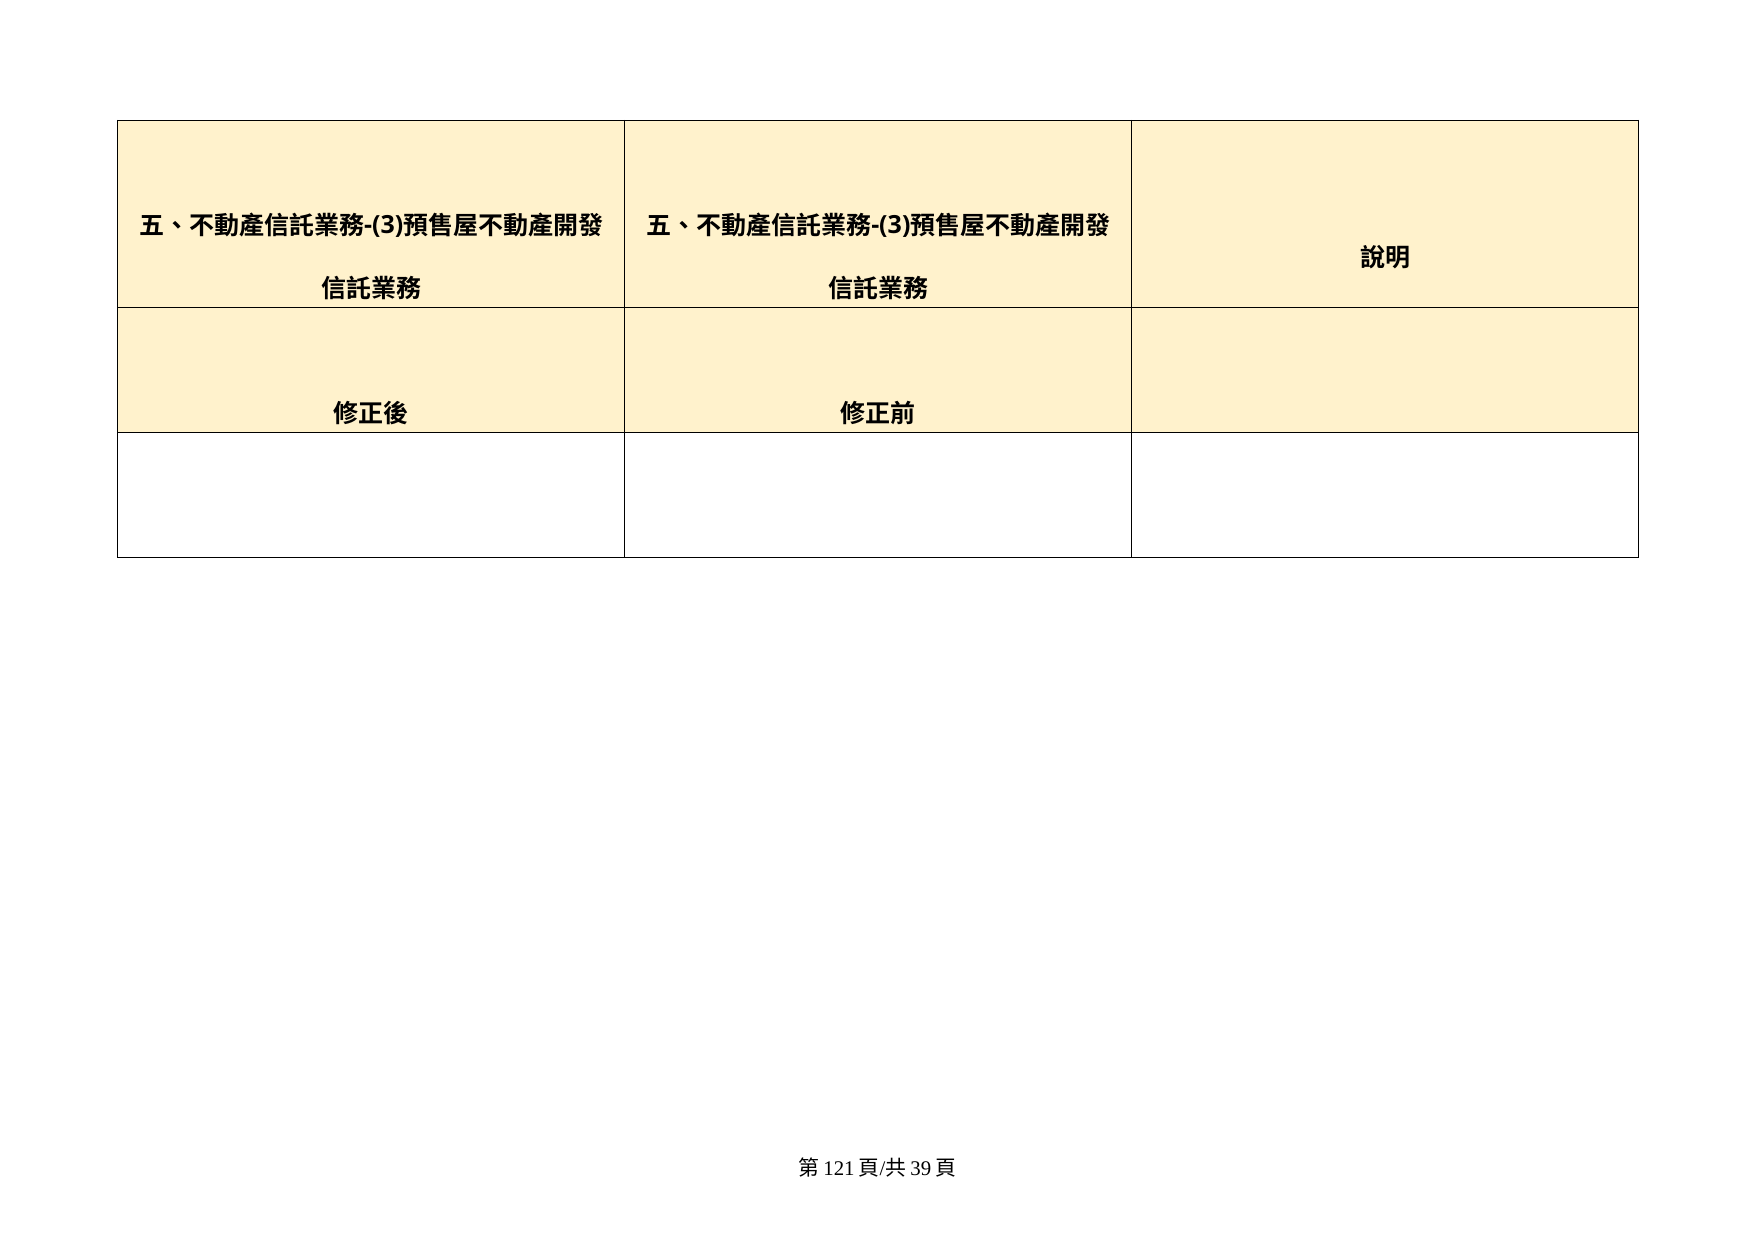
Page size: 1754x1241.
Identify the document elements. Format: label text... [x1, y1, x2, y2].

table_header 說明 [1132, 121, 1638, 307]
table_cell [1132, 308, 1638, 432]
table_cell 修正前 [625, 308, 1131, 432]
table_cell 修正後 [118, 308, 624, 432]
table_header 五、不動產信託業務-(3)預售屋不動產開發信託業務 [118, 121, 624, 307]
table_header 五、不動產信託業務-(3)預售屋不動產開發信託業務 [625, 121, 1131, 307]
table_cell [1132, 433, 1638, 557]
